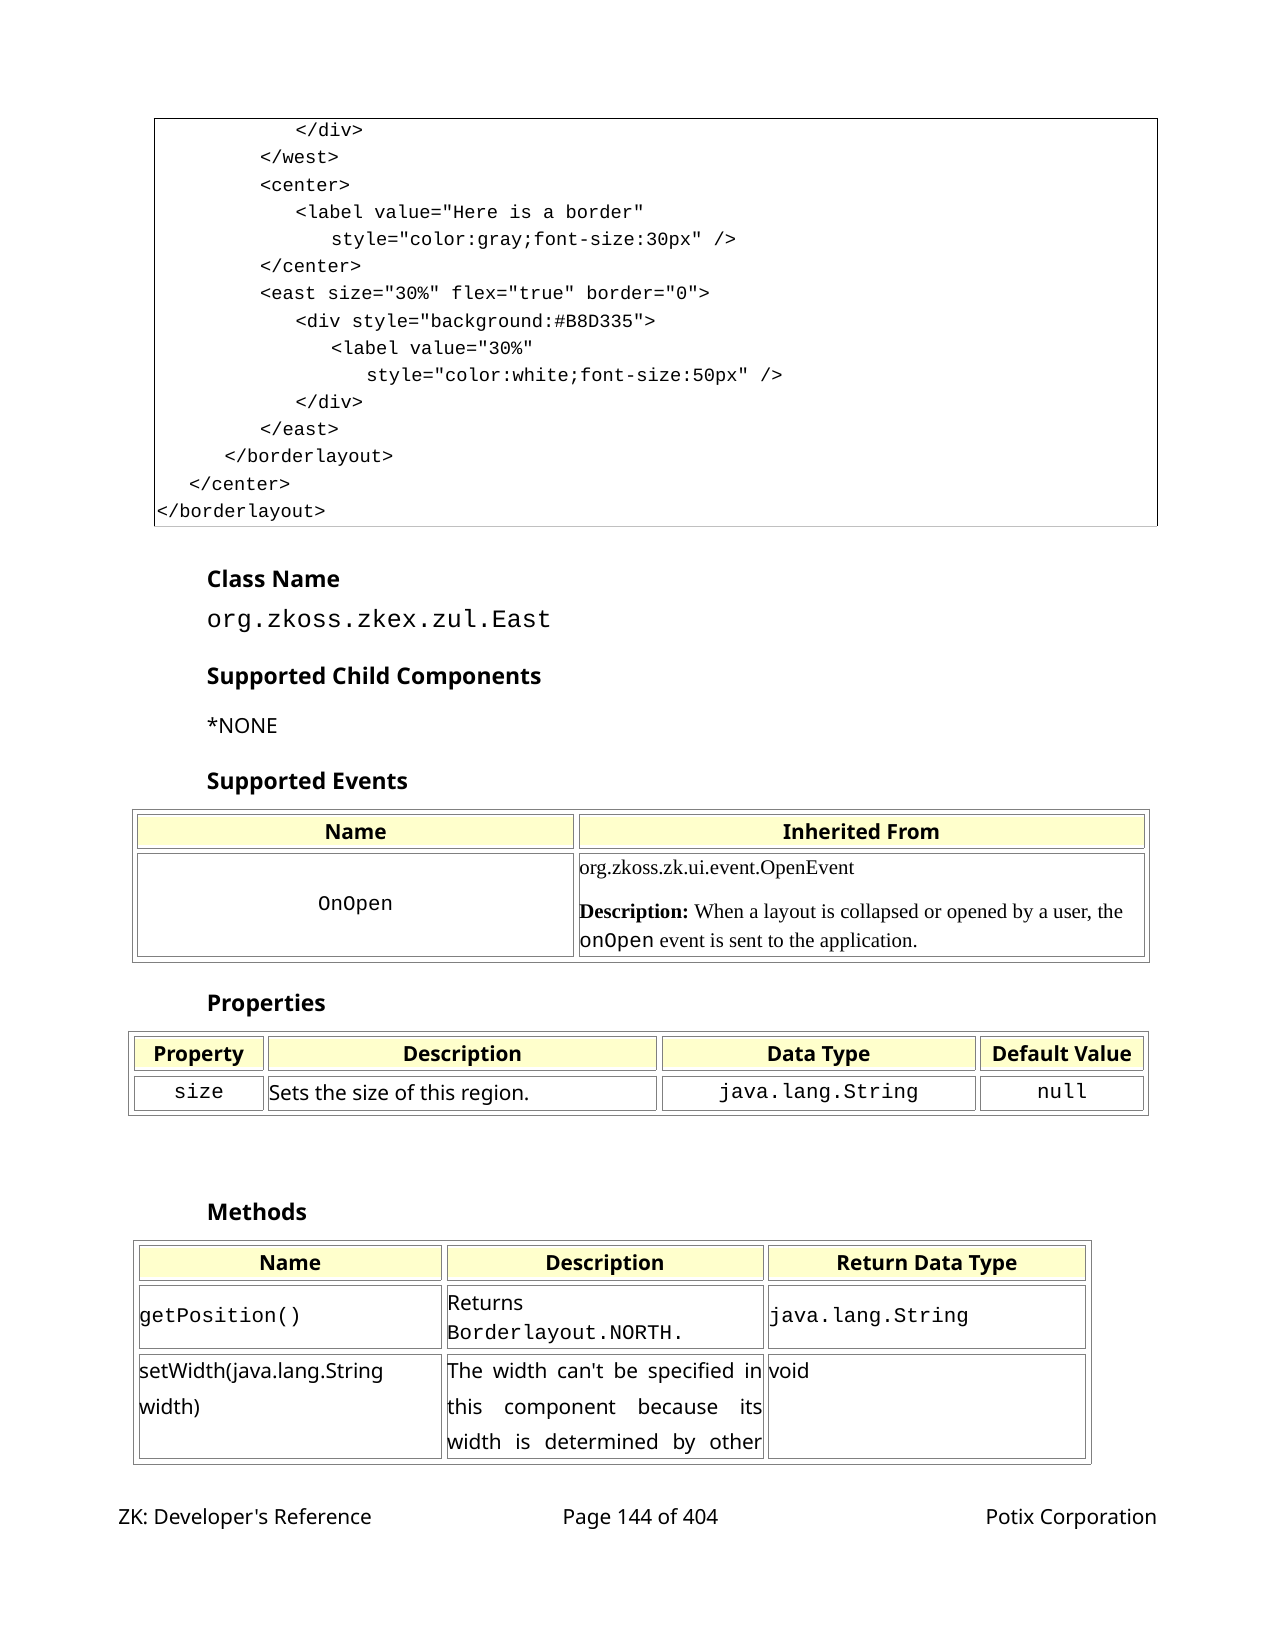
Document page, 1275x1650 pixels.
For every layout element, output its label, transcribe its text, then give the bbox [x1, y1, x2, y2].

text </west> [155, 145, 1157, 169]
table_cell void [766, 1348, 1088, 1458]
text </east> [155, 417, 1157, 441]
subtitle Methods [207, 1196, 1157, 1227]
table_header Description [444, 1241, 766, 1279]
text <label value="30%" [155, 336, 1157, 360]
subtitle Properties [207, 987, 1157, 1018]
text </div> [155, 390, 1157, 414]
text </borderlayout> [155, 499, 1157, 526]
text </div> [155, 119, 1157, 142]
table_header Description [266, 1032, 659, 1070]
subtitle Supported Child Components [207, 659, 1157, 691]
table_header Data Type [659, 1032, 978, 1070]
table_cell size [131, 1070, 266, 1109]
subtitle Class Name [207, 563, 1157, 594]
table_cell OnOpen [134, 848, 576, 956]
subtitle Supported Events [207, 765, 1157, 796]
text <east size="30%" flex="true" border="0"> [155, 281, 1157, 306]
table_header Default Value [978, 1032, 1146, 1070]
table_header Name [134, 810, 576, 848]
table_cell java.lang.String [766, 1280, 1088, 1348]
table_cell Sets the size of this region. [266, 1070, 659, 1109]
text style="color:gray;font-size:30px" /> [155, 227, 1157, 251]
table_cell org.zkoss.zk.ui.event.OpenEvent Description: When a layout is collapsed or opened by a user, the onOpen event is sent to the application. [576, 848, 1147, 956]
table_cell null [978, 1070, 1146, 1109]
table_cell The width can't be specified in this component because its width is determined by other [444, 1348, 766, 1458]
table_header Return Data Type [766, 1241, 1088, 1279]
text <label value="Here is a border" [155, 200, 1157, 224]
text style="color:white;font-size:50px" /> [155, 363, 1157, 387]
text <div style="background:#B8D335"> [155, 308, 1157, 333]
table_header Name [136, 1241, 444, 1279]
table_cell Returns Borderlayout.NORTH. [444, 1280, 766, 1348]
text org.zkoss.zkex.zul.East [207, 606, 1157, 634]
table_cell getPosition() [136, 1280, 444, 1348]
text <center> [155, 172, 1157, 197]
table_header Inherited From [576, 810, 1147, 848]
table_cell setWidth(java.lang.String width) [136, 1348, 444, 1458]
table_cell java.lang.String [659, 1070, 978, 1109]
text </borderlayout> [155, 444, 1157, 469]
table_header Property [131, 1032, 266, 1070]
text *NONE [207, 711, 1157, 740]
text </center> [155, 472, 1157, 496]
text </center> [155, 254, 1157, 278]
